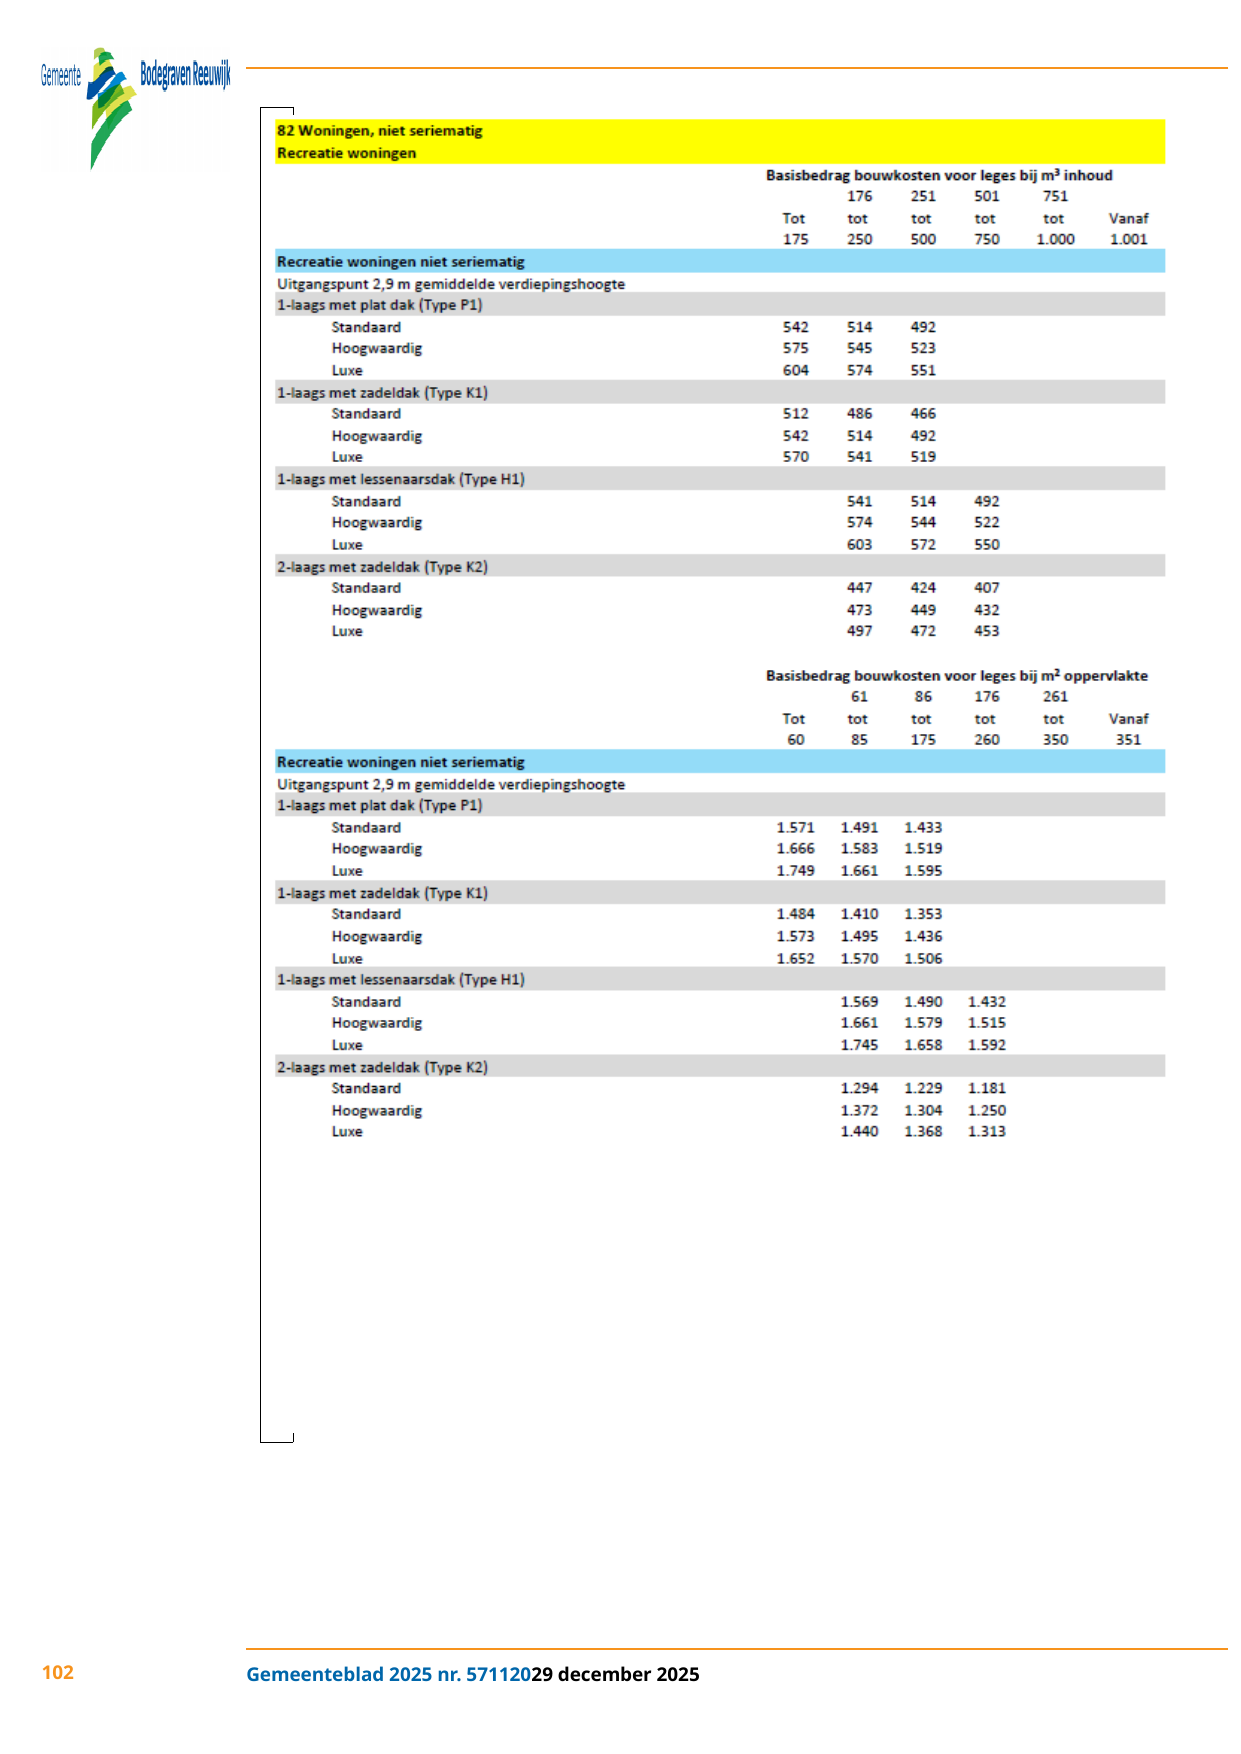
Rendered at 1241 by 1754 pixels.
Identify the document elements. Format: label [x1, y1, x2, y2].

picture [268, 115, 1173, 1433]
picture [41, 47, 231, 172]
